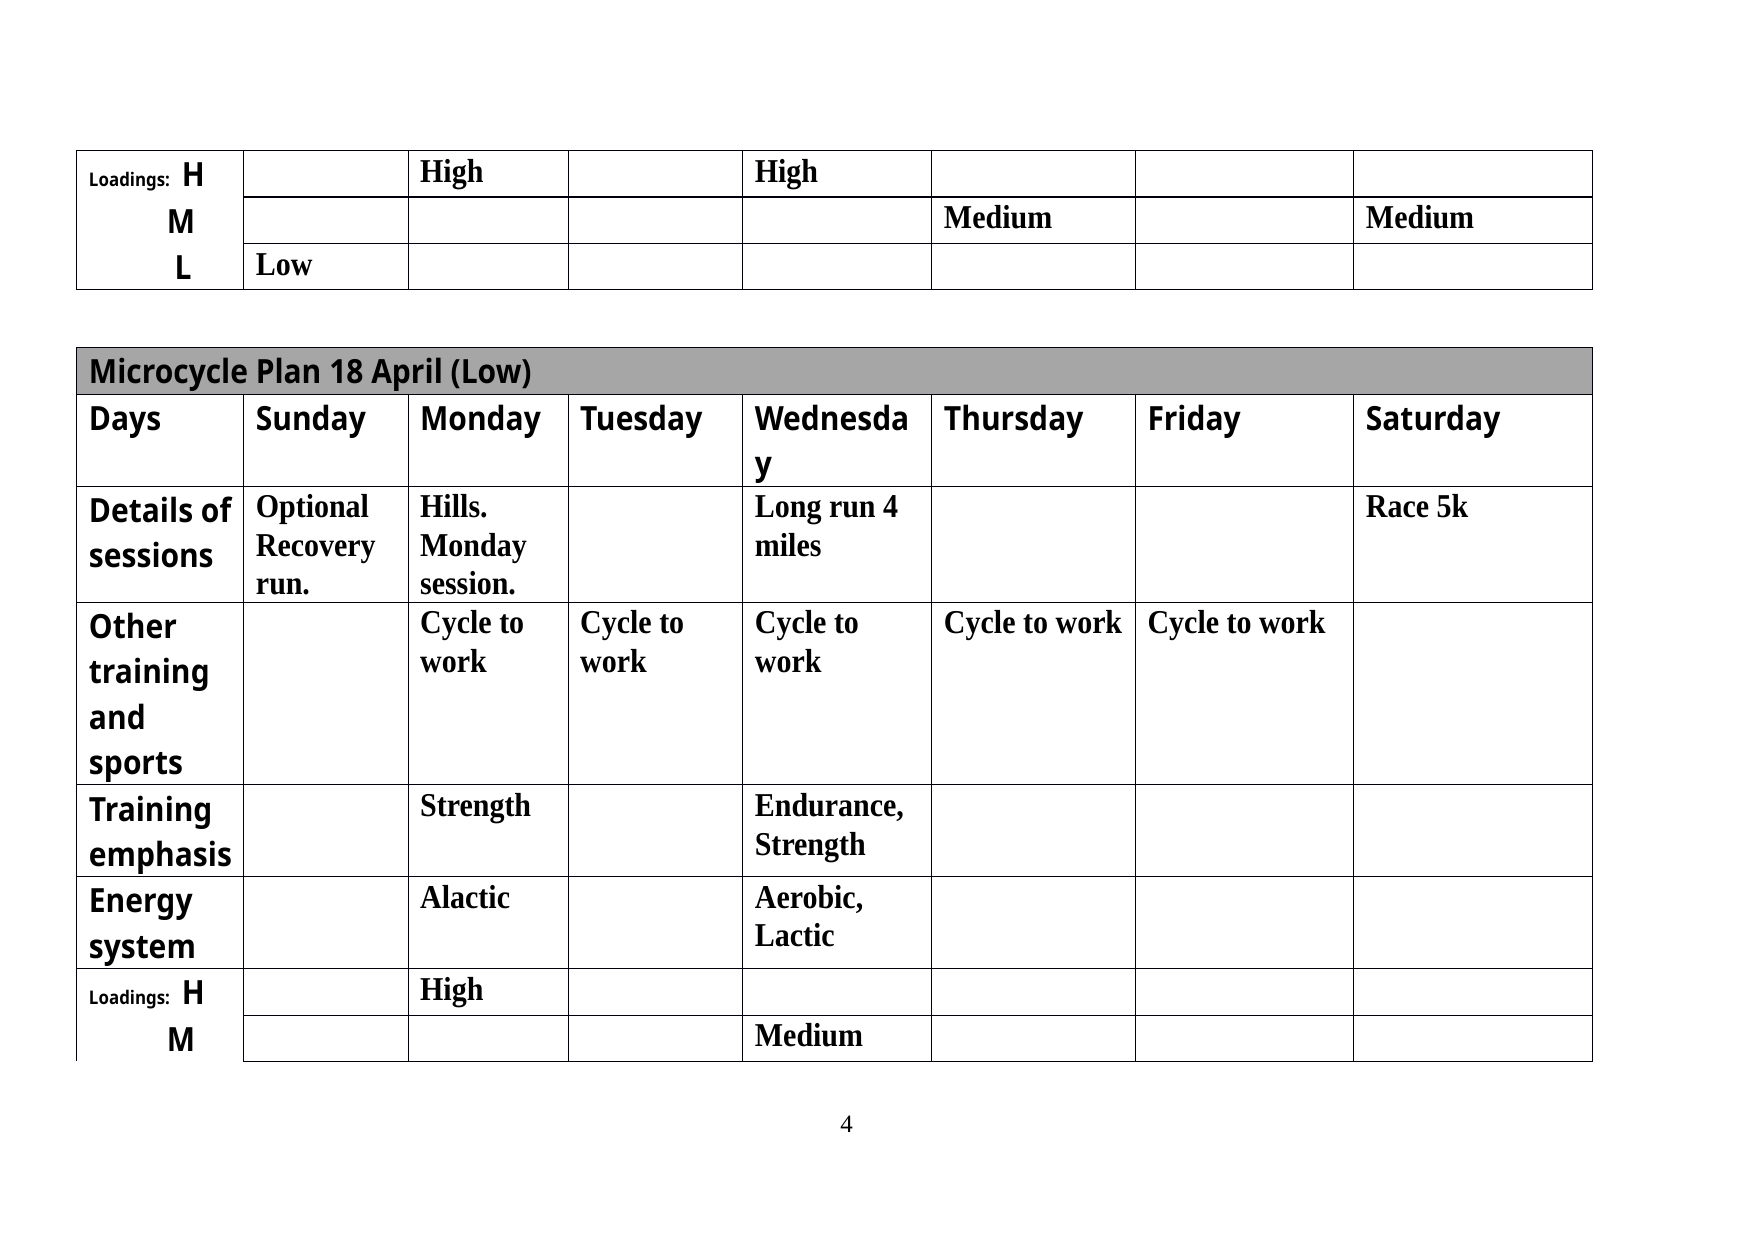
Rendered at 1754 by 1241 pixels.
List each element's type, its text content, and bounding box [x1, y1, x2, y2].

table_cell Cycle to work [743, 603, 931, 784]
table_cell [1136, 244, 1353, 289]
table_cell Aerobic, Lactic [743, 877, 931, 968]
table_cell [1136, 877, 1353, 968]
table_cell Cycle to work [932, 603, 1135, 784]
table_cell [1354, 785, 1592, 876]
table_cell [932, 151, 1135, 196]
table_cell Days [77, 395, 243, 486]
table_cell [569, 1016, 742, 1061]
table_cell [743, 198, 931, 243]
table_cell Medium [743, 1016, 931, 1061]
table_cell Friday [1136, 395, 1353, 486]
table_cell [932, 785, 1135, 876]
table_cell [244, 969, 408, 1014]
table_cell [1136, 487, 1353, 602]
table_cell [244, 877, 408, 968]
table_cell Saturday [1354, 395, 1592, 486]
table_cell [569, 785, 742, 876]
table_cell [932, 244, 1135, 289]
table_cell Thursday [932, 395, 1135, 486]
table_cell [1354, 1016, 1592, 1061]
table_header Microcycle Plan 18 April (Low) [77, 348, 1592, 394]
table_cell Medium [1354, 198, 1592, 243]
table_cell [244, 603, 408, 784]
table_cell [244, 151, 408, 196]
table_cell Low [244, 244, 408, 289]
table_cell [1354, 151, 1592, 196]
table_cell [1136, 785, 1353, 876]
table_cell [1136, 1016, 1353, 1061]
table_cell [244, 785, 408, 876]
table_cell [932, 487, 1135, 602]
table_cell [244, 1016, 408, 1061]
table_cell Strength [409, 785, 568, 876]
table_cell [409, 198, 568, 243]
table_cell Other training and sports [77, 603, 243, 784]
table_cell [1136, 151, 1353, 196]
table_cell [1354, 603, 1592, 784]
table_cell Loadings: H [77, 151, 243, 196]
table_cell [244, 198, 408, 243]
table_cell Energy system [77, 877, 243, 968]
table_cell [569, 969, 742, 1014]
table_cell [743, 244, 931, 289]
table_cell Cycle to work [569, 603, 742, 784]
table_cell Tuesday [569, 395, 742, 486]
table_cell M [77, 196, 243, 243]
table_cell Monday [409, 395, 568, 486]
table_cell [932, 877, 1135, 968]
table_cell Sunday [244, 395, 408, 486]
table_cell High [409, 151, 568, 196]
table_cell [1354, 969, 1592, 1014]
table_cell L [77, 243, 243, 289]
table_cell Alactic [409, 877, 568, 968]
table_cell Training emphasis [77, 785, 243, 876]
table_cell Optional Recovery run. [244, 487, 408, 602]
table_cell Wednesday [743, 395, 931, 486]
table_cell [1136, 969, 1353, 1014]
table_cell [1354, 244, 1592, 289]
table_cell M [77, 1015, 243, 1061]
table_cell [569, 877, 742, 968]
table_cell Medium [932, 198, 1135, 243]
table_cell [569, 487, 742, 602]
table_cell [569, 198, 742, 243]
table_cell Cycle to work [1136, 603, 1353, 784]
table_cell [743, 969, 931, 1014]
table_cell [409, 244, 568, 289]
table_cell [1136, 198, 1353, 243]
table_cell Loadings: H [77, 969, 243, 1014]
table_cell Race 5k [1354, 487, 1592, 602]
table_cell [1354, 877, 1592, 968]
table_cell Details of sessions [77, 487, 243, 602]
table_cell Hills. Monday session. [409, 487, 568, 602]
table_cell [932, 1016, 1135, 1061]
table_cell Long run 4 miles [743, 487, 931, 602]
table_cell Cycle to work [409, 603, 568, 784]
table_cell Endurance, Strength [743, 785, 931, 876]
table_cell [569, 244, 742, 289]
table_cell [569, 151, 742, 196]
table_cell High [743, 151, 931, 196]
table_cell [409, 1016, 568, 1061]
table_cell High [409, 969, 568, 1014]
table_cell [932, 969, 1135, 1014]
